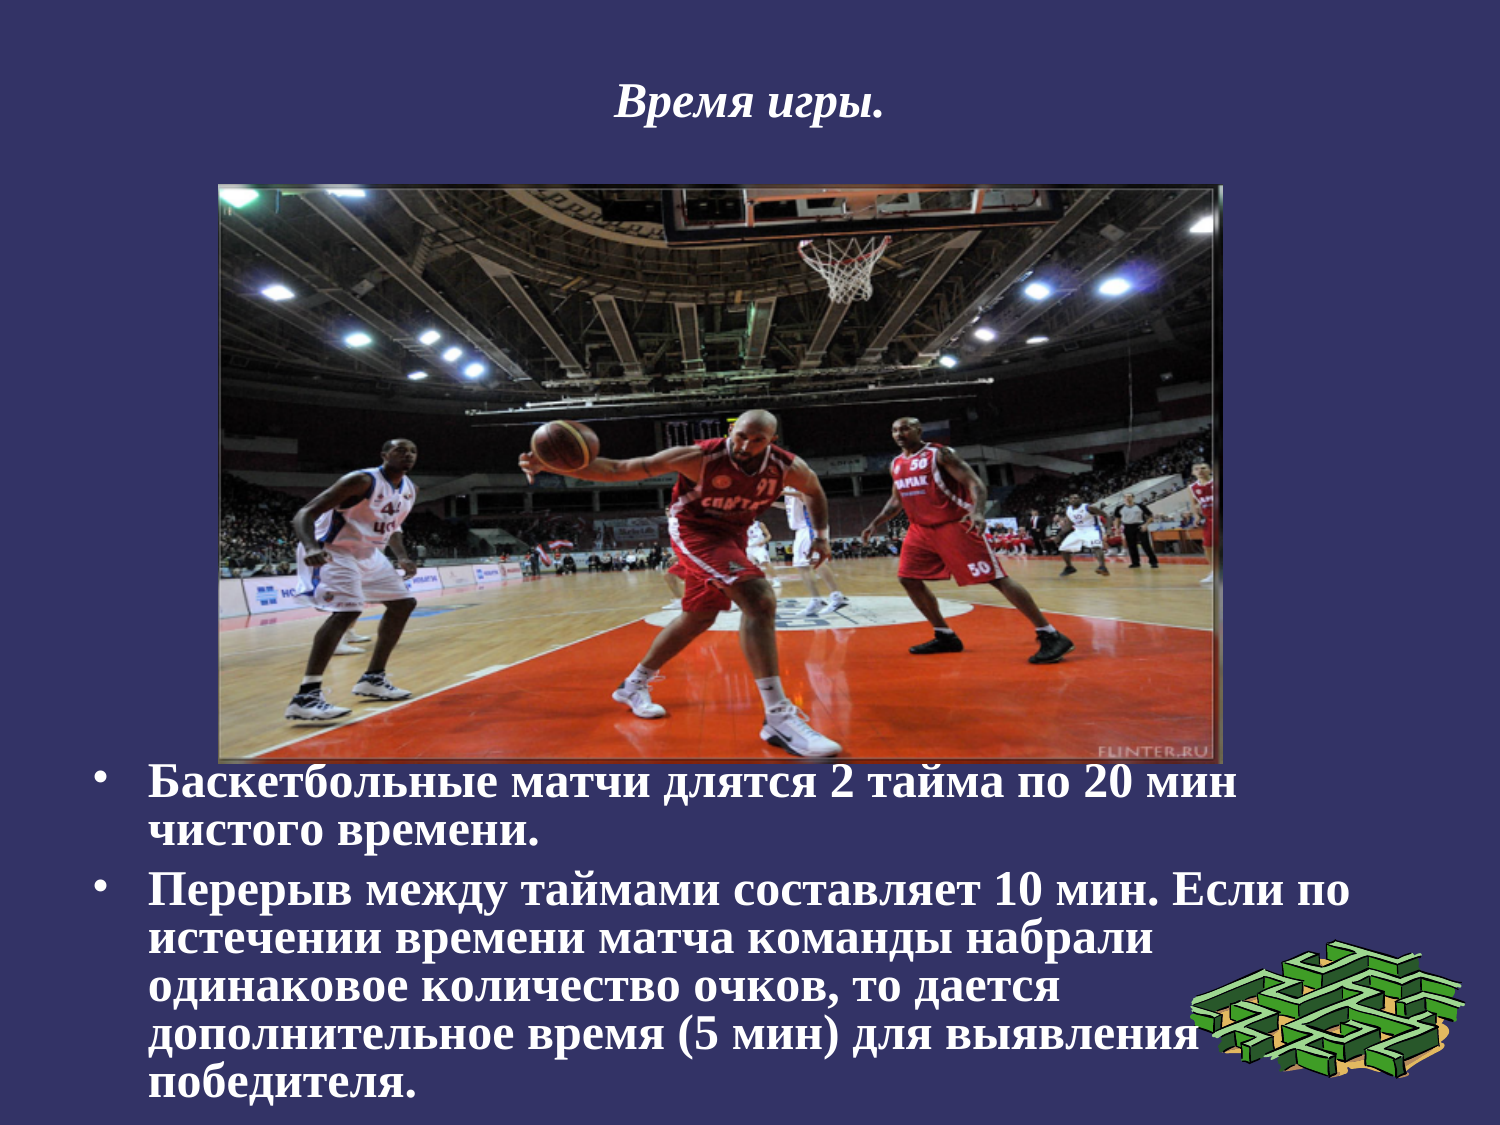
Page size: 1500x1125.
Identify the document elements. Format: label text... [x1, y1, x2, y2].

picture [218, 184, 1223, 764]
title Время игры. [75, 39, 1426, 155]
list Баскетбольные матчи длятся 2 тайма по 20 мин чистого времени. Перерыв между таймами составляет 10 мин. Если по истечении времени матча команды набрали одинаковое количество очков, то дается дополнительное время (5 мин) для выявления победителя. [76, 751, 1436, 1115]
